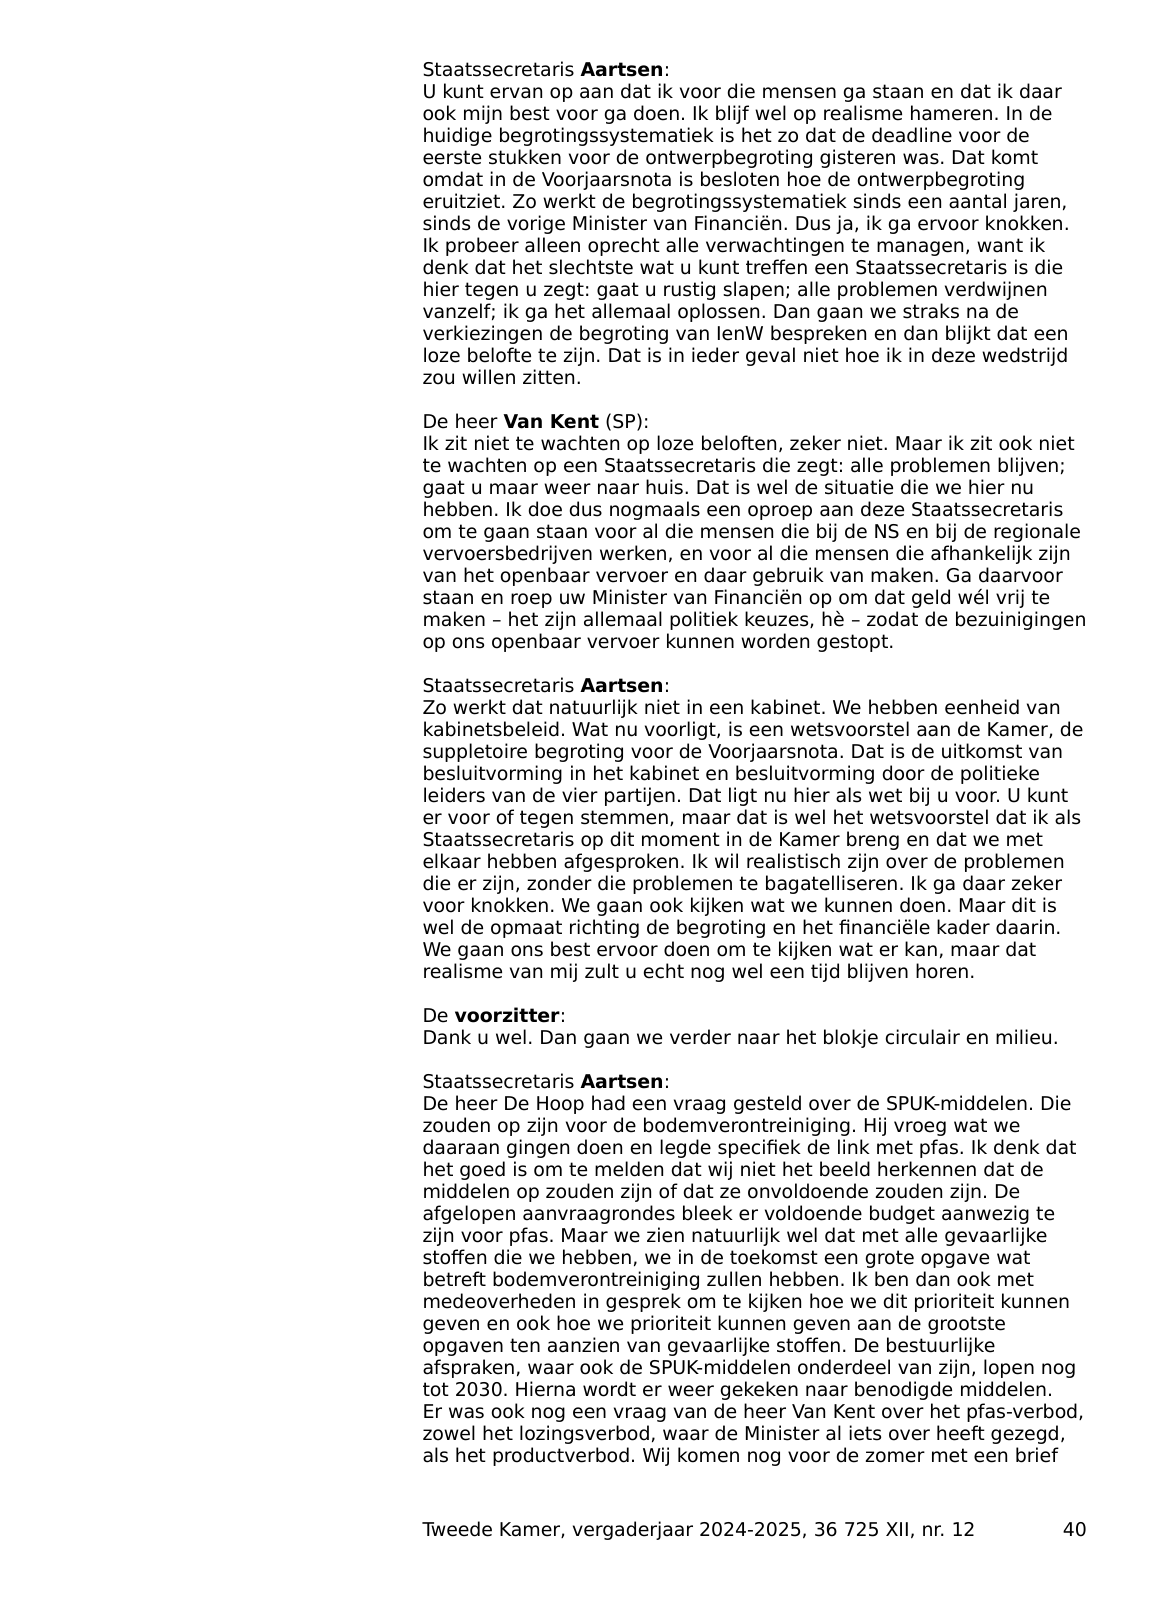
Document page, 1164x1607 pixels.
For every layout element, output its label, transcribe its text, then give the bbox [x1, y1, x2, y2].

text Er was ook nog een vraag van de heer Van Kent over het pfas-verbod, zowel het lozingsverbod, waar de Minister al iets over heeft gezegd, als het productverbod. Wij komen nog voor de zomer met een brief [422, 1401, 1087, 1467]
text Zo werkt dat natuurlijk niet in een kabinet. We hebben eenheid van kabinetsbeleid. Wat nu voorligt, is een wetsvoorstel aan de Kamer, de suppletoire begroting voor de Voorjaarsnota. Dat is de uitkomst van besluitvorming in het kabinet en besluitvorming door de politieke leiders van de vier partijen. Dat ligt nu hier als wet bij u voor. U kunt er voor of tegen stemmen, maar dat is wel het wetsvoorstel dat ik als Staatssecretaris op dit moment in de Kamer breng en dat we met elkaar hebben afgesproken. Ik wil realistisch zijn over de problemen die er zijn, zonder die problemen te bagatelliseren. Ik ga daar zeker voor knokken. We gaan ook kijken wat we kunnen doen. Maar dit is wel de opmaat richting de begroting en het financiële kader daarin. We gaan ons best ervoor doen om te kijken wat er kan, maar dat realisme van mij zult u echt nog wel een tijd blijven horen. [422, 697, 1087, 983]
text Ik zit niet te wachten op loze beloften, zeker niet. Maar ik zit ook niet te wachten op een Staatssecretaris die zegt: alle problemen blijven; gaat u maar weer naar huis. Dat is wel de situatie die we hier nu hebben. Ik doe dus nogmaals een oproep aan deze Staatssecretaris om te gaan staan voor al die mensen die bij de NS en bij de regionale vervoersbedrijven werken, en voor al die mensen die afhankelijk zijn van het openbaar vervoer en daar gebruik van maken. Ga daarvoor staan en roep uw Minister van Financiën op om dat geld wél vrij te maken – het zijn allemaal politiek keuzes, hè – zodat de bezuinigingen op ons openbaar vervoer kunnen worden gestopt. [422, 433, 1087, 653]
text Dank u wel. Dan gaan we verder naar het blokje circulair en milieu. [422, 1027, 1087, 1049]
text Staatssecretaris Aartsen: [422, 1071, 1087, 1093]
text De heer De Hoop had een vraag gesteld over de SPUK-middelen. Die zouden op zijn voor de bodemverontreiniging. Hij vroeg wat we daaraan gingen doen en legde specifiek de link met pfas. Ik denk dat het goed is om te melden dat wij niet het beeld herkennen dat de middelen op zouden zijn of dat ze onvoldoende zouden zijn. De afgelopen aanvraagrondes bleek er voldoende budget aanwezig te zijn voor pfas. Maar we zien natuurlijk wel dat met alle gevaarlijke stoffen die we hebben, we in de toekomst een grote opgave wat betreft bodemverontreiniging zullen hebben. Ik ben dan ook met medeoverheden in gesprek om te kijken hoe we dit prioriteit kunnen geven en ook hoe we prioriteit kunnen geven aan de grootste opgaven ten aanzien van gevaarlijke stoffen. De bestuurlijke afspraken, waar ook de SPUK-middelen onderdeel van zijn, lopen nog tot 2030. Hierna wordt er weer gekeken naar benodigde middelen. [422, 1093, 1087, 1401]
text Staatssecretaris Aartsen: [422, 675, 1087, 697]
text Staatssecretaris Aartsen: [422, 59, 1087, 81]
text U kunt ervan op aan dat ik voor die mensen ga staan en dat ik daar ook mijn best voor ga doen. Ik blijf wel op realisme hameren. In de huidige begrotingssystematiek is het zo dat de deadline voor de eerste stukken voor de ontwerpbegroting gisteren was. Dat komt omdat in de Voorjaarsnota is besloten hoe de ontwerpbegroting eruitziet. Zo werkt de begrotingssystematiek sinds een aantal jaren, sinds de vorige Minister van Financiën. Dus ja, ik ga ervoor knokken. Ik probeer alleen oprecht alle verwachtingen te managen, want ik denk dat het slechtste wat u kunt treffen een Staatssecretaris is die hier tegen u zegt: gaat u rustig slapen; alle problemen verdwijnen vanzelf; ik ga het allemaal oplossen. Dan gaan we straks na de verkiezingen de begroting van IenW bespreken en dan blijkt dat een loze belofte te zijn. Dat is in ieder geval niet hoe ik in deze wedstrijd zou willen zitten. [422, 81, 1087, 389]
text De heer Van Kent (SP): [422, 411, 1087, 433]
text De voorzitter: [422, 1005, 1087, 1027]
